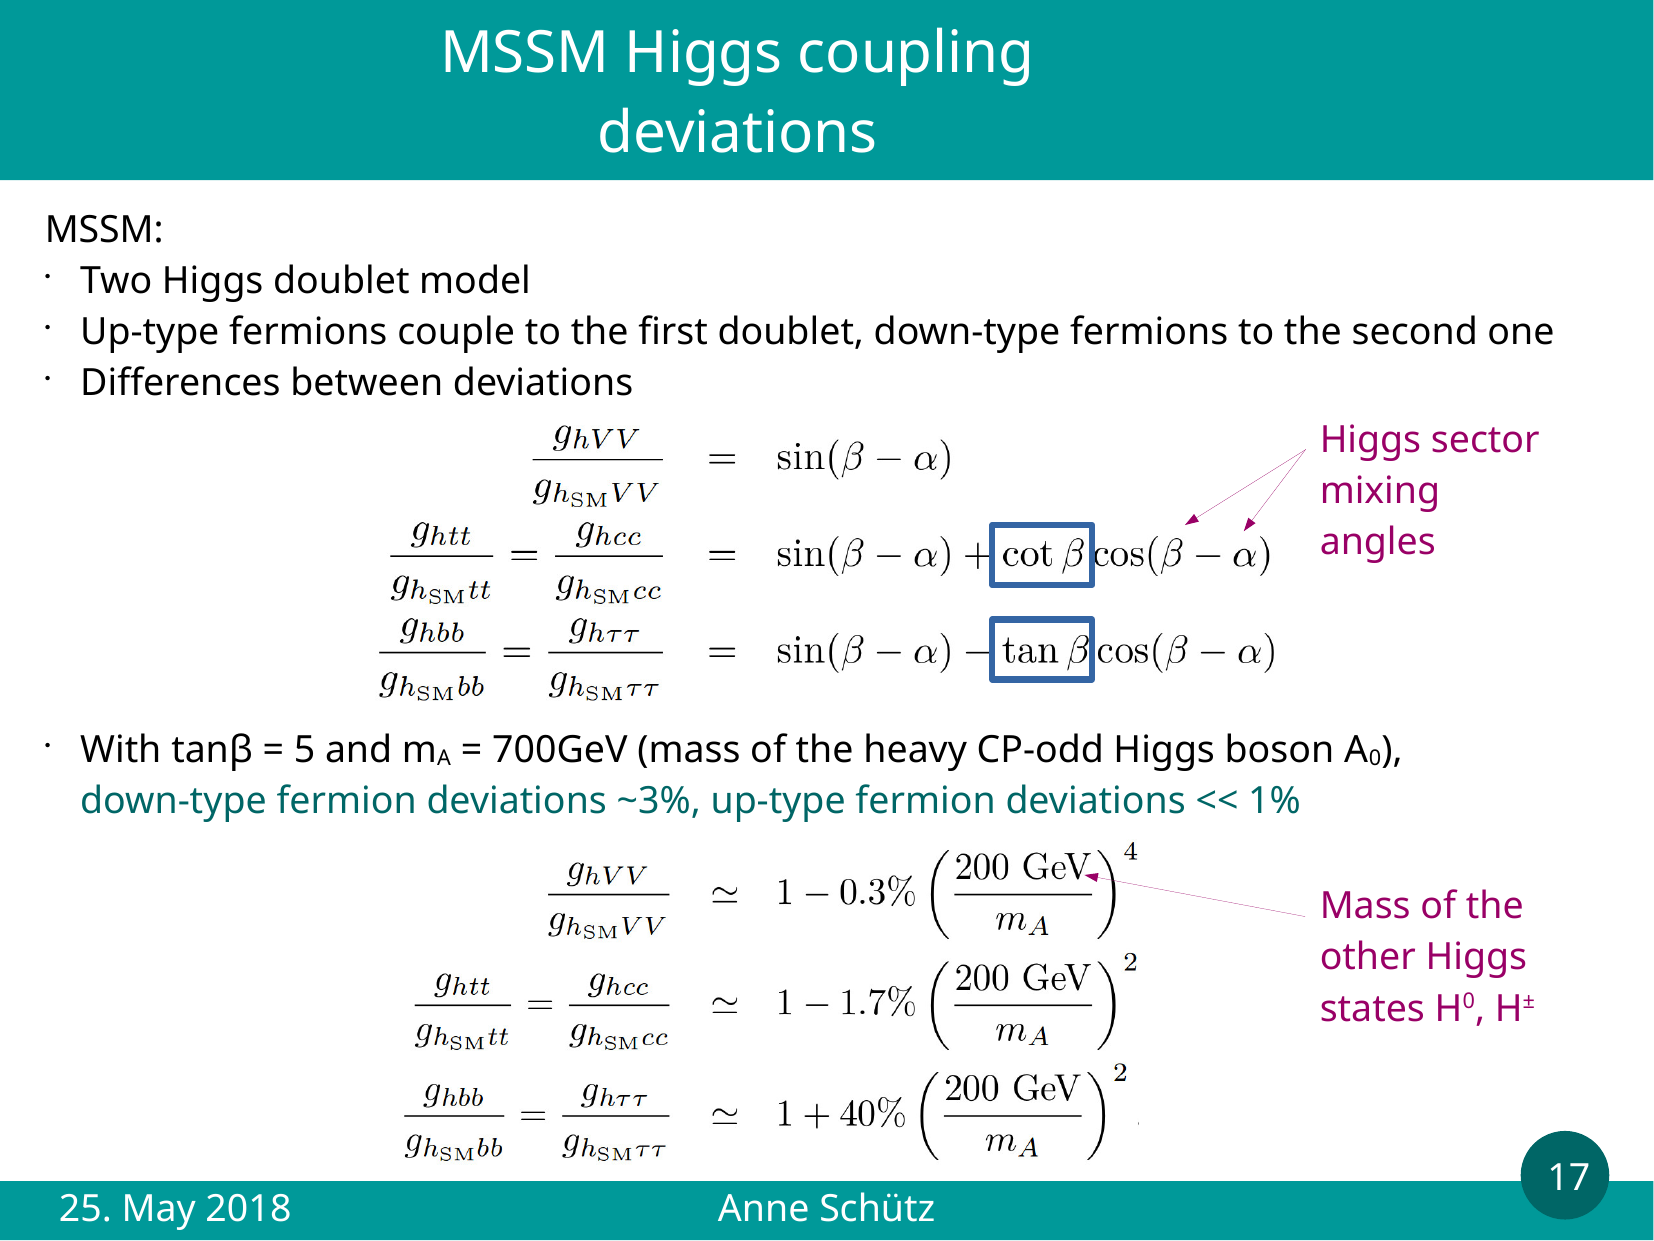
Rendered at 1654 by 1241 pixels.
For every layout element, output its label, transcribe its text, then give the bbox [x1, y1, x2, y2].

text_box 17 [1532, 1143, 1608, 1213]
text_box With tanβ = 5 and mA = 700GeV (mass of the heavy CP-odd Higgs boson A0), down-type fermion deviations ~3%, up-type fermion deviations << 1% [30, 714, 1654, 847]
text_box MSSM: Two Higgs doublet model Up-type fermions couple to the first doublet, down-type fermions to the second one Differences between deviations [30, 195, 1654, 426]
picture [400, 847, 1139, 1167]
title MSSM Higgs coupling deviations [440, 0, 1214, 181]
text_box Mass of the other Higgs states H0, H± [1305, 871, 1636, 1049]
picture [375, 426, 1278, 705]
text_box Higgs sector mixing angles [1305, 405, 1561, 528]
